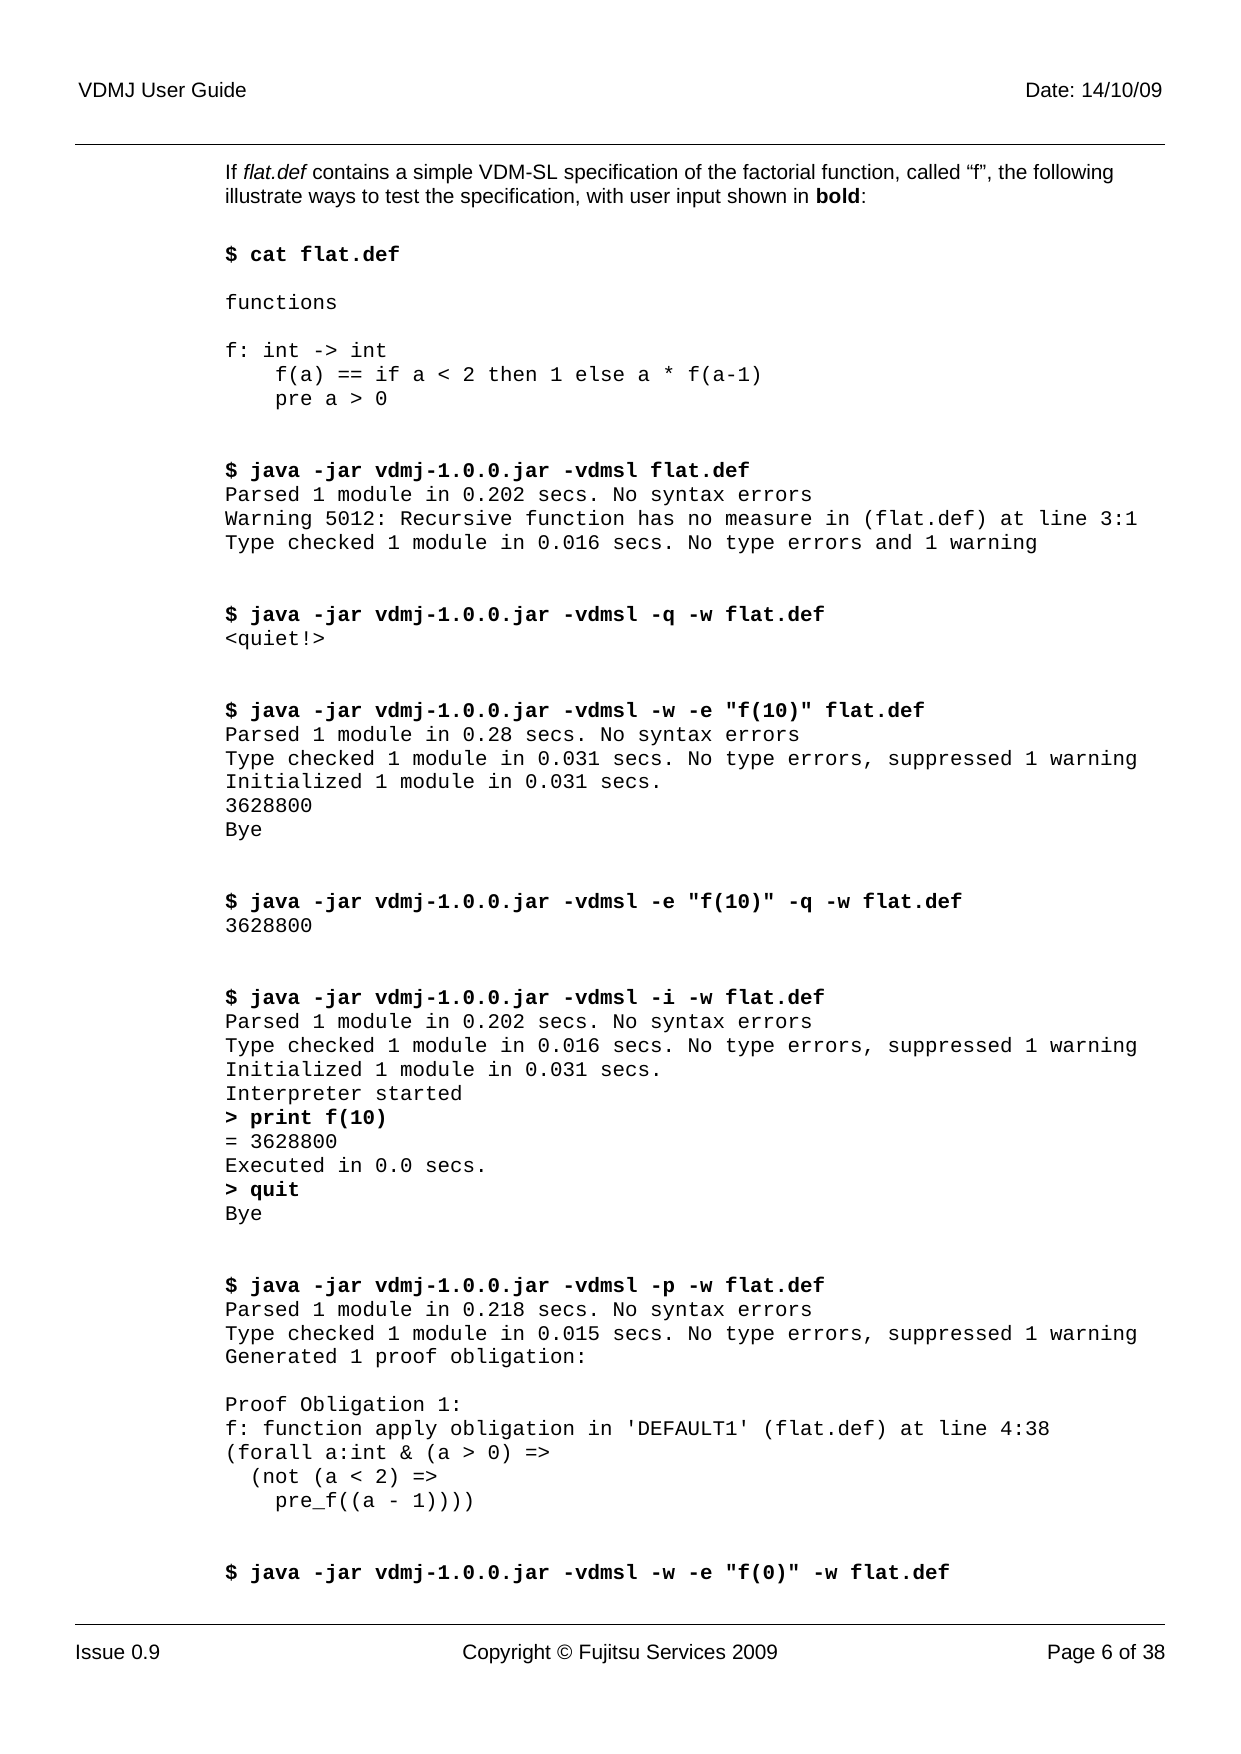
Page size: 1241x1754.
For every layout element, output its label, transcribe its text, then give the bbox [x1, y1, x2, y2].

text pre_f((a - 1)))) [225, 1490, 1165, 1514]
text = 3628800 [225, 1131, 1165, 1155]
text Interpreter started [225, 1083, 1165, 1107]
text 3628800 [225, 915, 1165, 939]
text functions [225, 292, 1165, 316]
text Executed in 0.0 secs. [225, 1155, 1165, 1179]
text (not (a < 2) => [225, 1466, 1165, 1490]
text $ cat flat.def [225, 244, 1165, 268]
text Parsed 1 module in 0.218 secs. No syntax errors [225, 1298, 1165, 1322]
text $ java -jar vdmj-1.0.0.jar -vdmsl -p -w flat.def [225, 1274, 1165, 1298]
text Parsed 1 module in 0.202 secs. No syntax errors [225, 484, 1165, 508]
text f: int -> int [225, 340, 1165, 364]
text Bye [225, 819, 1165, 843]
text Parsed 1 module in 0.202 secs. No syntax errors [225, 1011, 1165, 1035]
text Generated 1 proof obligation: [225, 1346, 1165, 1370]
text Initialized 1 module in 0.031 secs. [225, 1059, 1165, 1083]
text > quit [225, 1179, 1165, 1203]
text $ java -jar vdmj-1.0.0.jar -vdmsl -w -e "f(10)" flat.def [225, 699, 1165, 723]
text $ java -jar vdmj-1.0.0.jar -vdmsl -q -w flat.def [225, 604, 1165, 628]
text f: function apply obligation in 'DEFAULT1' (flat.def) at line 4:38 [225, 1418, 1165, 1442]
text Type checked 1 module in 0.016 secs. No type errors and 1 warning [225, 532, 1165, 556]
text $ java -jar vdmj-1.0.0.jar -vdmsl -e "f(10)" -q -w flat.def [225, 891, 1165, 915]
text Warning 5012: Recursive function has no measure in (flat.def) at line 3:1 [225, 508, 1165, 532]
text Initialized 1 module in 0.031 secs. [225, 771, 1165, 795]
text $ java -jar vdmj-1.0.0.jar -vdmsl -w -e "f(0)" -w flat.def [225, 1562, 1165, 1586]
text > print f(10) [225, 1107, 1165, 1131]
text (forall a:int & (a > 0) => [225, 1442, 1165, 1466]
text Type checked 1 module in 0.031 secs. No type errors, suppressed 1 warning [225, 747, 1165, 771]
text $ java -jar vdmj-1.0.0.jar -vdmsl flat.def [225, 460, 1165, 484]
text Parsed 1 module in 0.28 secs. No syntax errors [225, 723, 1165, 747]
text f(a) == if a < 2 then 1 else a * f(a-1) [225, 364, 1165, 388]
text Proof Obligation 1: [225, 1394, 1165, 1418]
text $ java -jar vdmj-1.0.0.jar -vdmsl -i -w flat.def [225, 987, 1165, 1011]
text <quiet!> [225, 628, 1165, 652]
text If flat.def contains a simple VDM-SL specification of the factorial function, called “f”, the following illustrate ways to test the specification, with user input shown in bold: [225, 160, 1165, 208]
text Type checked 1 module in 0.015 secs. No type errors, suppressed 1 warning [225, 1322, 1165, 1346]
text Type checked 1 module in 0.016 secs. No type errors, suppressed 1 warning [225, 1035, 1165, 1059]
text Bye [225, 1203, 1165, 1227]
text pre a > 0 [225, 388, 1165, 412]
text 3628800 [225, 795, 1165, 819]
